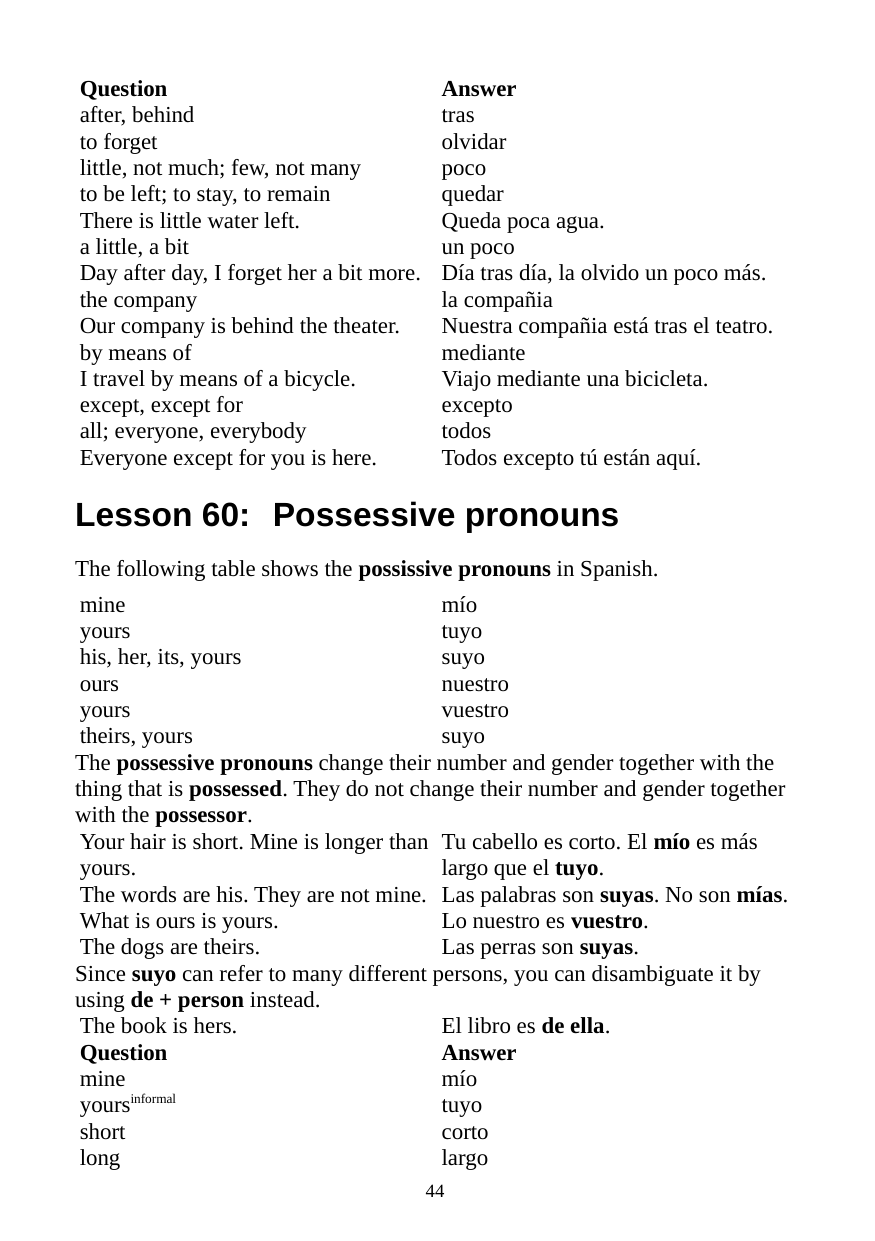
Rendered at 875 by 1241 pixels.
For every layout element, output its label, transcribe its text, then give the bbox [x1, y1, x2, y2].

table_cell the company [75, 286, 437, 312]
table_cell suyo [437, 723, 799, 749]
table_cell ours [75, 670, 437, 696]
table_cell todos [437, 418, 799, 444]
table_cell tras [437, 101, 799, 128]
table_cell little, not much; few, not many [75, 154, 437, 180]
table_header Question [75, 1039, 437, 1065]
table_cell tuyo [437, 1091, 799, 1118]
text The possessive pronouns change their number and gender together with the thing that is possessed. They do not change their number and gender together with the possessor. [75, 749, 799, 828]
table_cell Día tras día, la olvido un poco más. [437, 260, 799, 286]
table_cell Nuestra compañia está tras el teatro. [437, 312, 799, 338]
table_cell largo [437, 1144, 799, 1171]
table_cell Viajo mediante una bicicleta. [437, 365, 799, 391]
table_cell poco [437, 154, 799, 180]
table_cell mío [437, 1065, 799, 1091]
table_header Answer [437, 1039, 799, 1065]
table_cell except, except for [75, 391, 437, 418]
table_cell yours [75, 696, 437, 722]
table_cell I travel by means of a bicycle. [75, 365, 437, 391]
table_header Question [75, 75, 437, 101]
table_cell his, her, its, yours [75, 644, 437, 670]
table_cell un poco [437, 233, 799, 259]
table_cell Queda poca agua. [437, 207, 799, 233]
table_header Your hair is short. Mine is longer than yours. [75, 828, 437, 881]
table_header mine [75, 591, 437, 617]
table_cell short [75, 1118, 437, 1144]
table_header Tu cabello es corto. El mío es más largo que el tuyo. [437, 828, 799, 881]
table_cell a little, a bit [75, 233, 437, 259]
text The following table shows the possissive pronouns in Spanish. [75, 555, 799, 582]
table_cell corto [437, 1118, 799, 1144]
subtitle Possessive pronouns [75, 495, 799, 534]
table_cell Las palabras son suyas. No son mías. [437, 881, 799, 907]
table_cell suyo [437, 644, 799, 670]
table_cell The words are his. They are not mine. [75, 881, 437, 907]
table_cell Las perras son suyas. [437, 933, 799, 960]
table_cell tuyo [437, 617, 799, 643]
table_cell mine [75, 1065, 437, 1091]
table_cell Lo nuestro es vuestro. [437, 907, 799, 933]
table_cell nuestro [437, 670, 799, 696]
table_cell mediante [437, 339, 799, 365]
table_cell olvidar [437, 128, 799, 154]
table_header El libro es de ella. [437, 1013, 799, 1039]
table_cell after, behind [75, 101, 437, 128]
table_header mío [437, 591, 799, 617]
table_cell Todos excepto tú están aquí. [437, 444, 799, 470]
table_cell Everyone except for you is here. [75, 444, 437, 470]
table_cell all; everyone, everybody [75, 418, 437, 444]
table_cell yours [75, 617, 437, 643]
table_cell theirs, yours [75, 723, 437, 749]
table_cell There is little water left. [75, 207, 437, 233]
table_cell to forget [75, 128, 437, 154]
table_cell vuestro [437, 696, 799, 722]
table_cell Our company is behind the theater. [75, 312, 437, 338]
table_header The book is hers. [75, 1013, 437, 1039]
table_cell What is ours is yours. [75, 907, 437, 933]
text Since suyo can refer to many different persons, you can disambiguate it by using de + person instead. [75, 960, 799, 1012]
table_cell Day after day, I forget her a bit more. [75, 260, 437, 286]
table_cell long [75, 1144, 437, 1171]
table_cell The dogs are theirs. [75, 933, 437, 960]
table_cell yoursinformal [75, 1091, 437, 1118]
table_cell by means of [75, 339, 437, 365]
table_cell to be left; to stay, to remain [75, 180, 437, 207]
table_header Answer [437, 75, 799, 101]
table_cell quedar [437, 180, 799, 207]
table_cell excepto [437, 391, 799, 418]
table_cell la compañia [437, 286, 799, 312]
